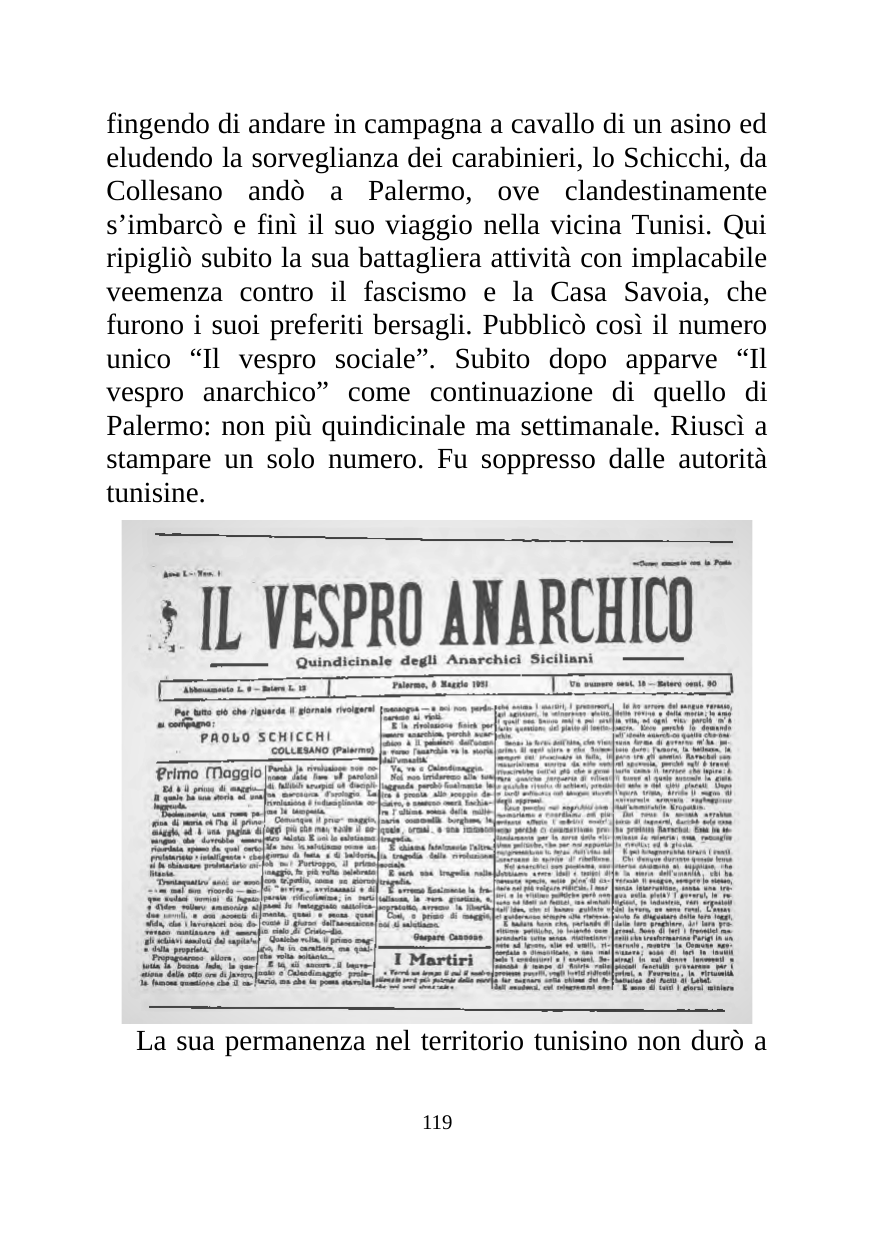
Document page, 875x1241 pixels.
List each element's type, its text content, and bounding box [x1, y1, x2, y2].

text fingendo di andare in campagna a cavallo di un asino ed eludendo la sorveglianza dei carabinieri, lo Schicchi, da Collesano andò a Palermo, ove clandestinamente s’imbarcò e finì il suo viaggio nella vicina Tunisi. Qui ripigliò subito la sua battagliera attività con implacabile veemenza contro il fascismo e la Casa Savoia, che furono i suoi preferiti bersagli. Pubblicò così il numero unico “Il vespro sociale”. Subito dopo apparve “Il vespro anarchico” come continuazione di quello di Palermo: non più quindicinale ma settimanale. Riuscì a stampare un solo numero. Fu soppresso dalle autorità tunisine. [106, 106, 768, 509]
picture [121, 520, 753, 1024]
text La sua permanenza nel territorio tunisino non durò a [106, 1023, 768, 1057]
